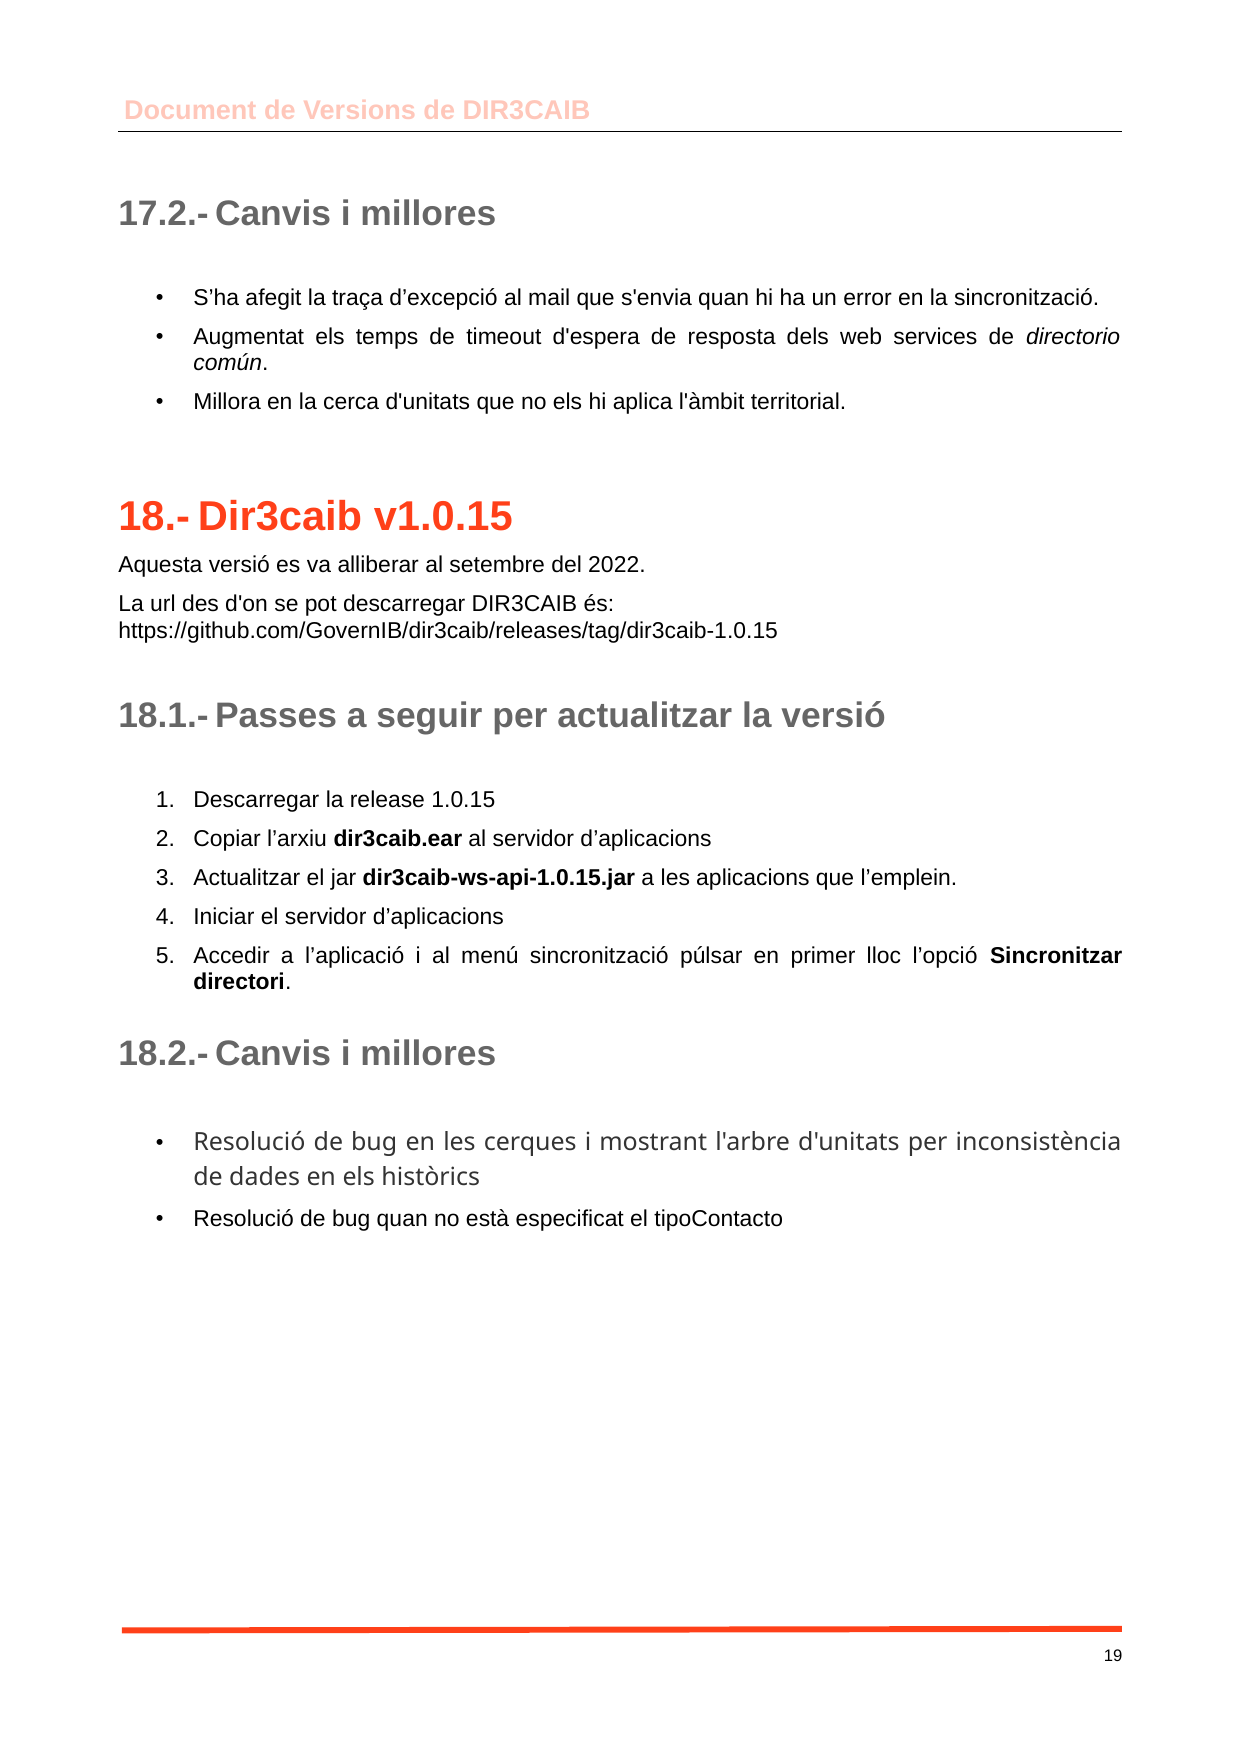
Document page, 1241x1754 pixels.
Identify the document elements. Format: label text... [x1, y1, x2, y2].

list Copiar l’arxiu dir3caib.ear al servidor d’aplicacions [156, 825, 1122, 852]
list Millora en la cerca d'unitats que no els hi aplica l'àmbit territorial. [156, 388, 1122, 414]
list Accedir a l’aplicació i al menú sincronització púlsar en primer lloc l’opció Sincronitzar directori. [156, 942, 1122, 994]
subtitle Dir3caib v1.0.15 [118, 491, 1122, 539]
list Resolució de bug quan no està especificat el tipoContacto [156, 1205, 1122, 1231]
list Descarregar la release 1.0.15 [156, 786, 1122, 813]
list Actualitzar el jar dir3caib-ws-api-1.0.15.jar a les aplicacions que l’emplein. [156, 864, 1122, 890]
subtitle Passes a seguir per actualitzar la versió [118, 694, 1122, 735]
subtitle Canvis i millores [118, 192, 1122, 233]
list Augmentat els temps de timeout d'espera de resposta dels web services de directorio común. [156, 323, 1122, 376]
text https://github.com/GovernIB/dir3caib/releases/tag/dir3caib-1.0.15 [118, 617, 1122, 643]
list Iniciar el servidor d’aplicacions [156, 903, 1122, 929]
subtitle Canvis i millores [118, 1032, 1122, 1073]
list Resolució de bug en les cerques i mostrant l'arbre d'unitats per inconsistència de dades en els històrics [156, 1124, 1122, 1192]
text La url des d'on se pot descarregar DIR3CAIB és: [118, 590, 1122, 617]
text Aquesta versió es va alliberar al setembre del 2022. [118, 551, 1122, 578]
list S’ha afegit la traça d’excepció al mail que s'envia quan hi ha un error en la sincronització. [156, 284, 1122, 311]
